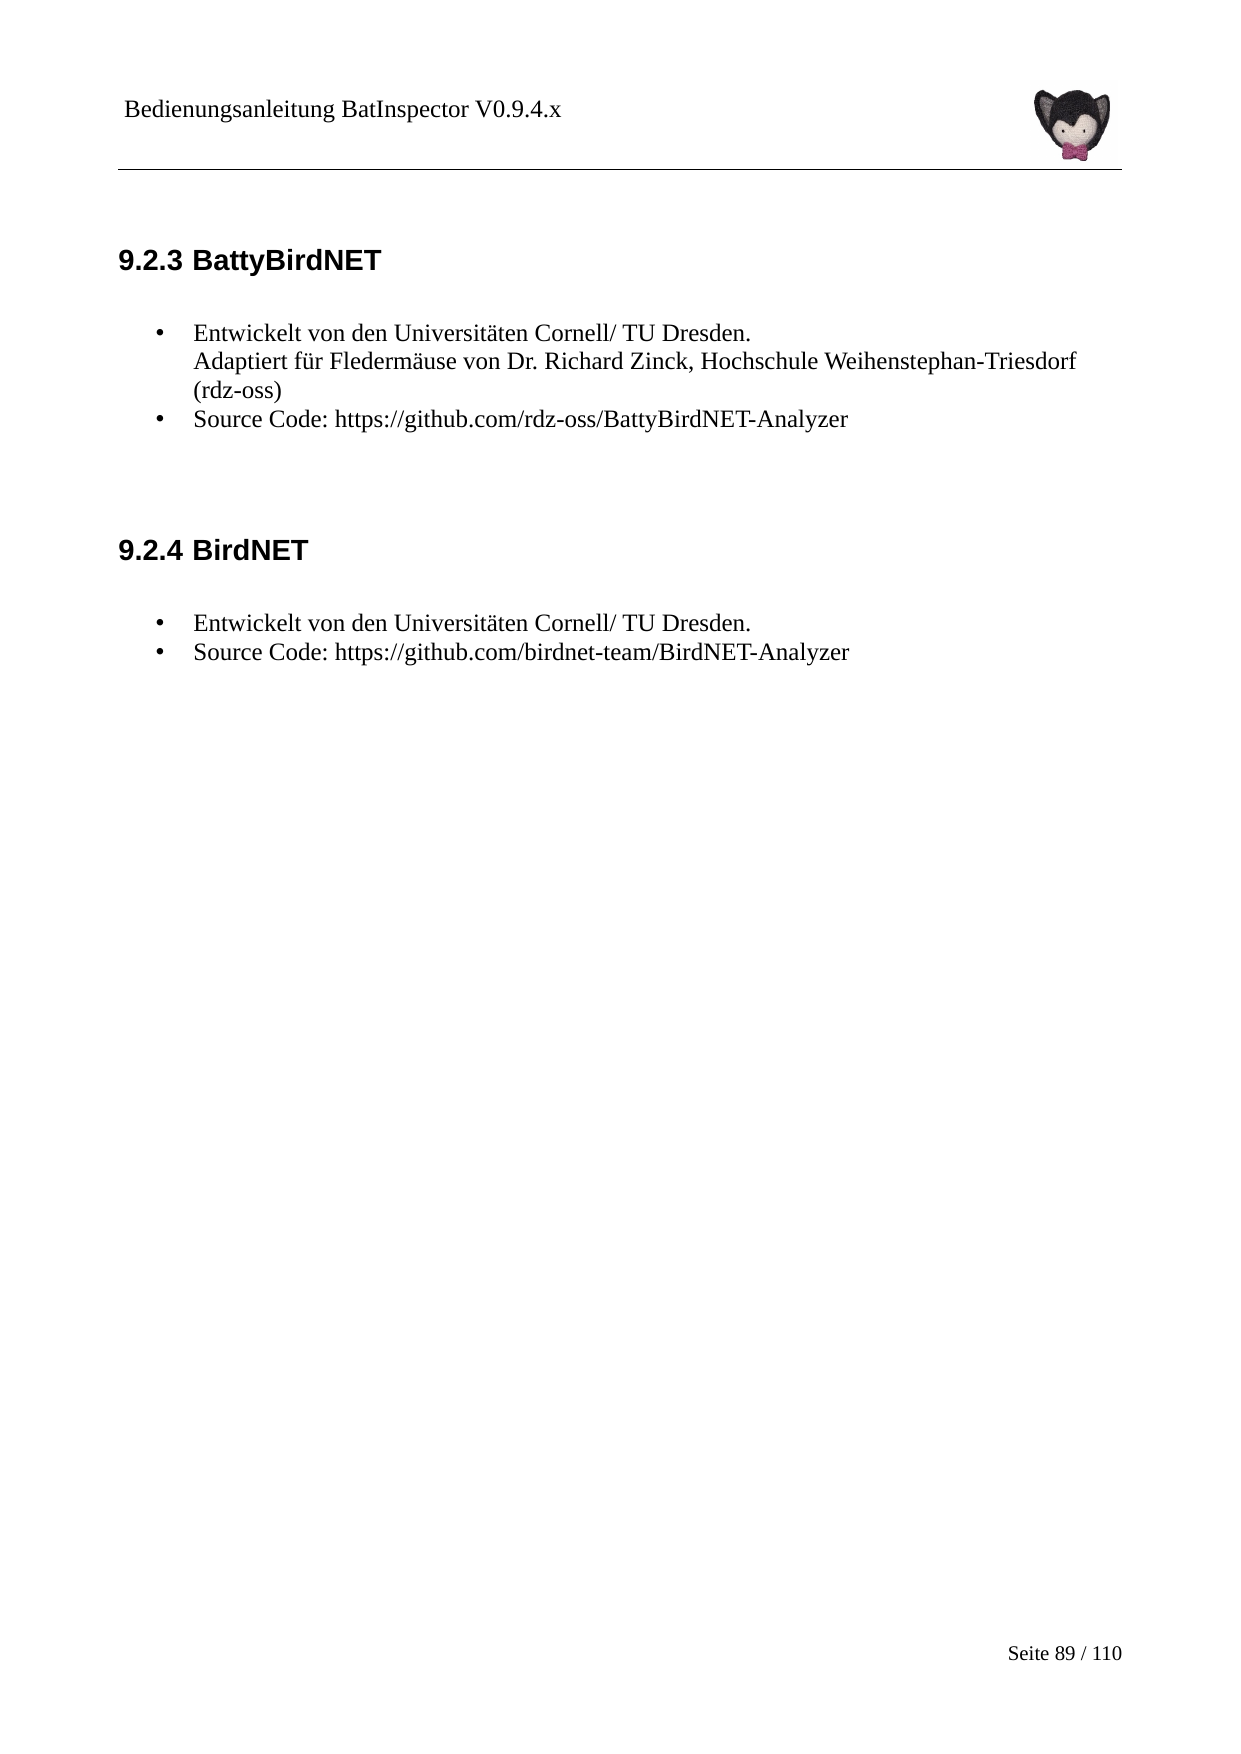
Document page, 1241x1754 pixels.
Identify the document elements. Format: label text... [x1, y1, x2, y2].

subtitle BattyBirdNET [118, 243, 1122, 276]
list Source Code: https://github.com/birdnet-team/BirdNET-Analyzer [156, 637, 1122, 666]
picture [1030, 80, 1119, 169]
list Source Code: https://github.com/rdz-oss/BattyBirdNET-Analyzer [156, 404, 1122, 433]
subtitle BirdNET [118, 533, 1122, 567]
list Entwickelt von den Universitäten Cornell/ TU Dresden. [156, 608, 1122, 637]
list Entwickelt von den Universitäten Cornell/ TU Dresden. Adaptiert für Fledermäuse von Dr. Richard Zinck, Hochschule Weihenstephan-Triesdorf (rdz-oss) [156, 318, 1122, 404]
